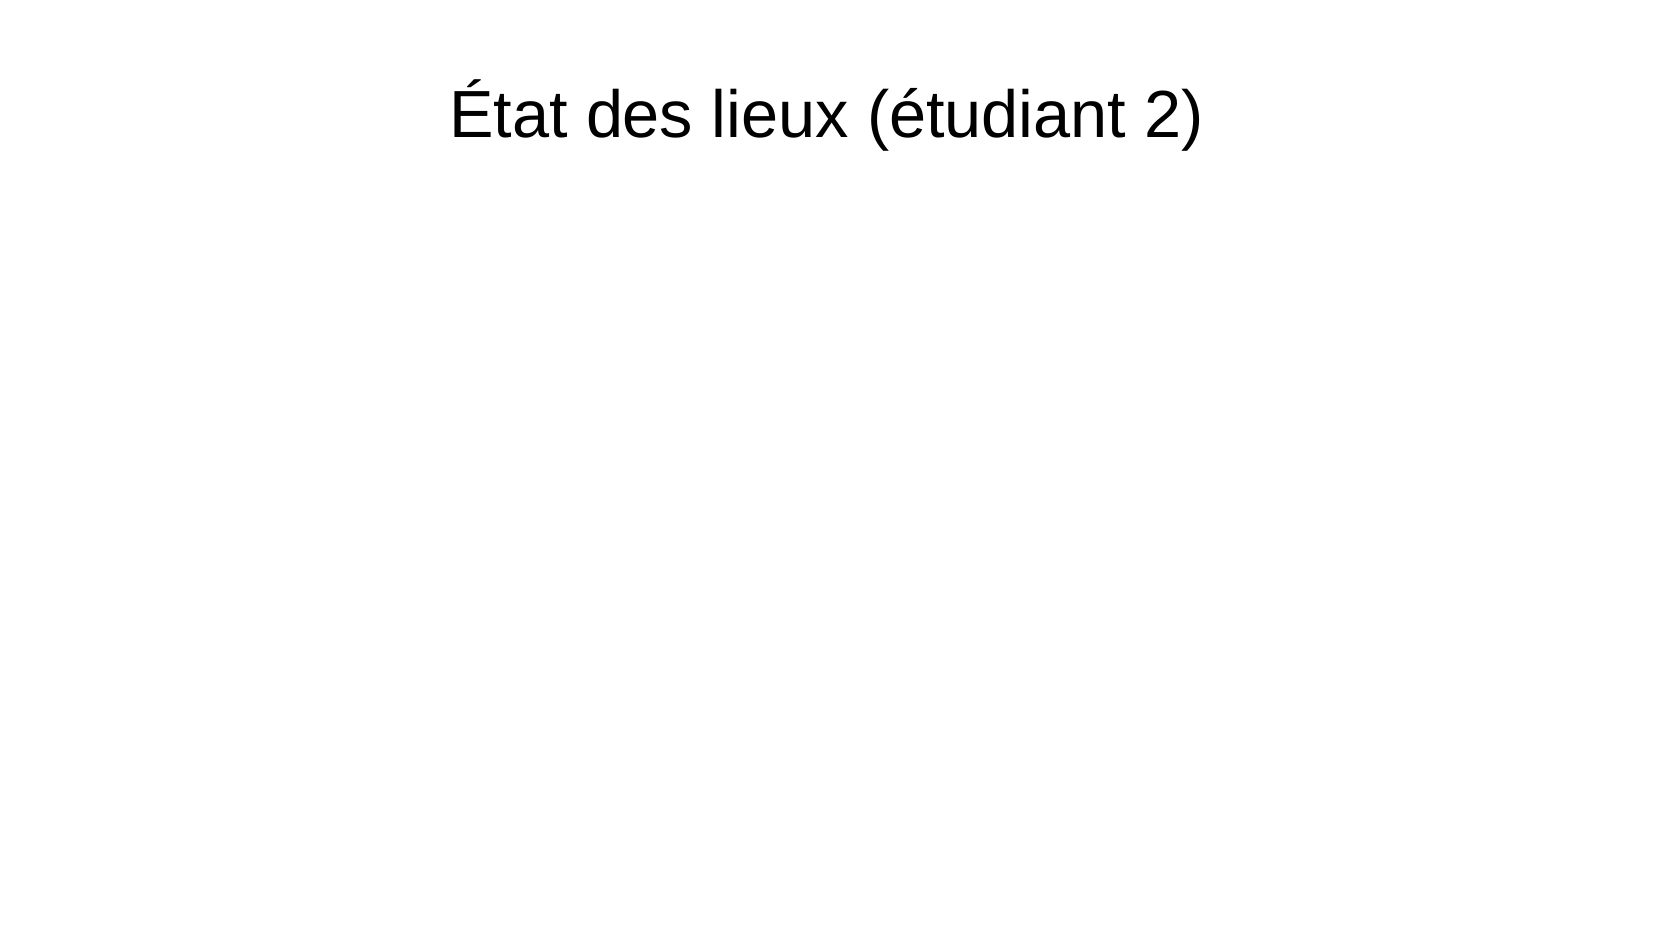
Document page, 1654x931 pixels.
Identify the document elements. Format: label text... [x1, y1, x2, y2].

title État des lieux (étudiant 2) [82, 37, 1571, 193]
